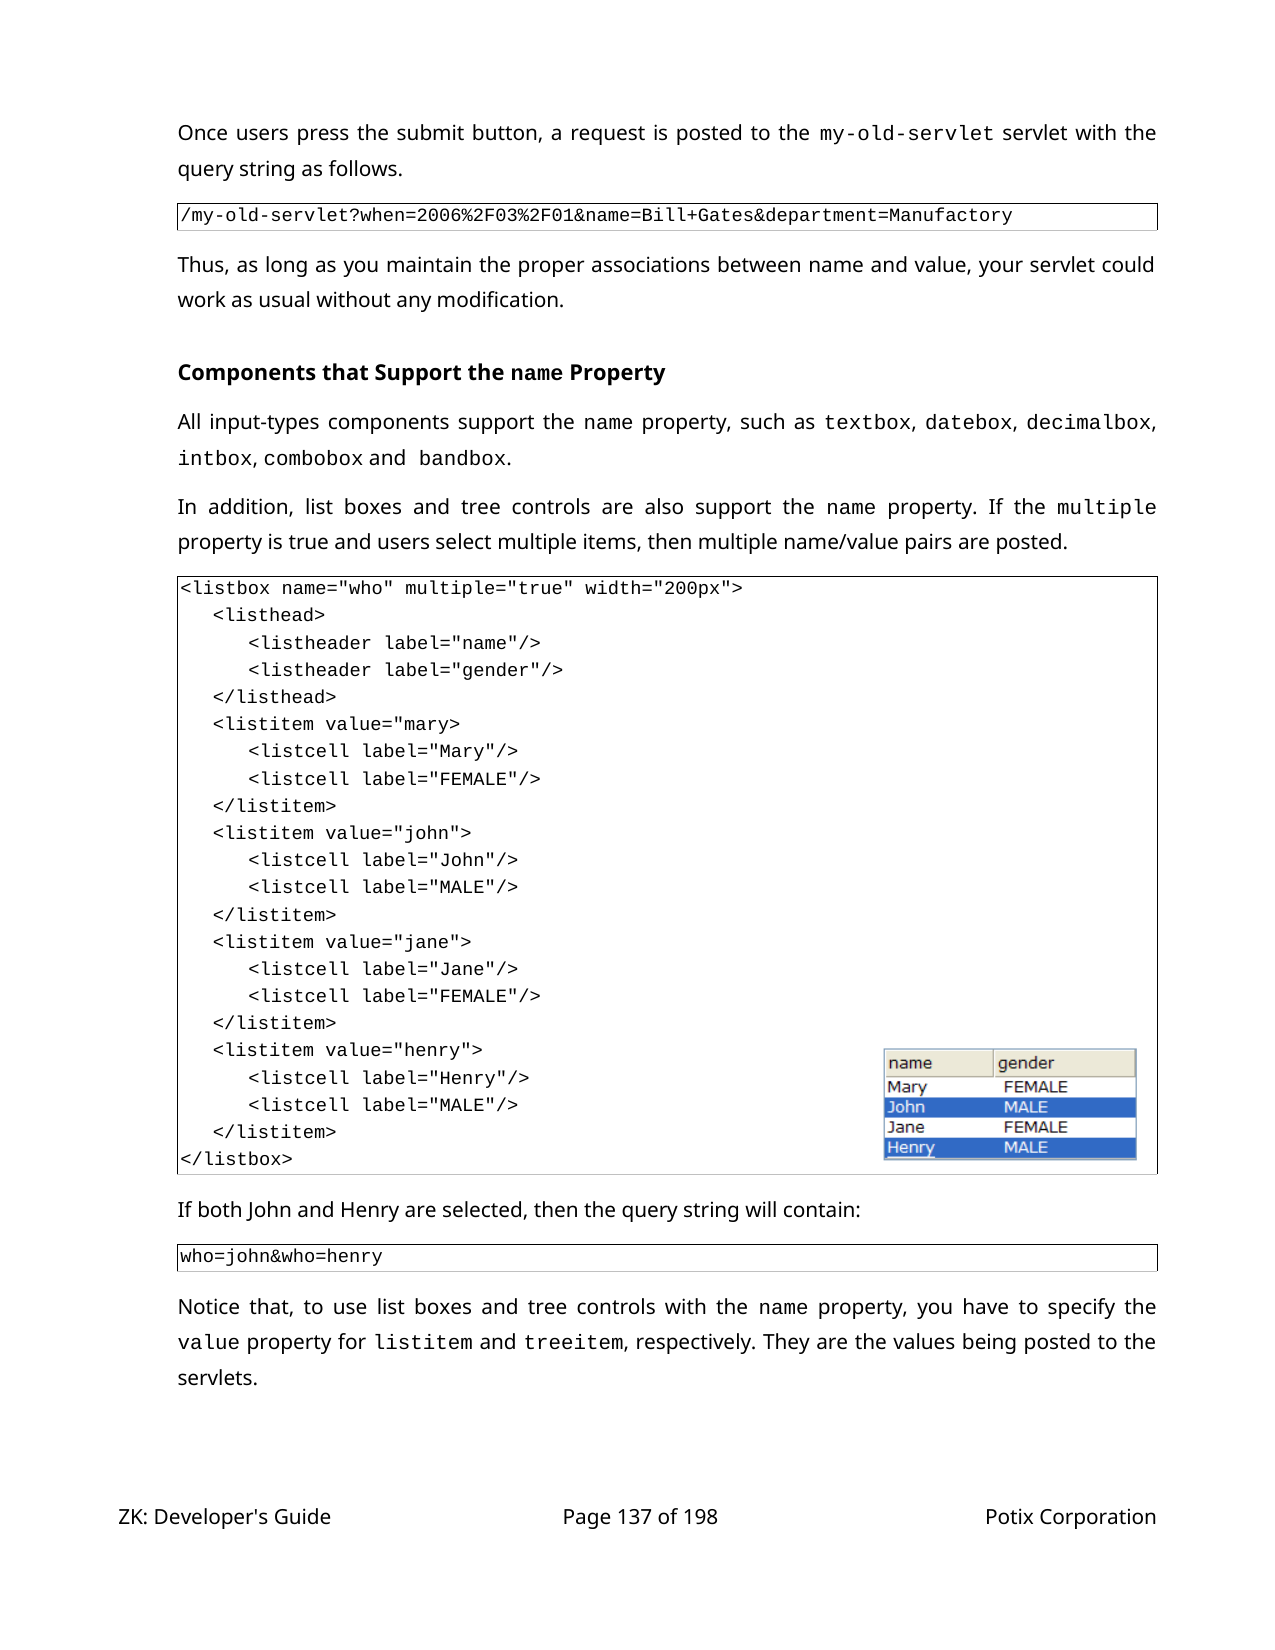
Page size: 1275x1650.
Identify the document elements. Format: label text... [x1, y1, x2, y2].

text <listcell label="MALE"/> [178, 875, 1157, 899]
text Notice that, to use list boxes and tree controls with the name property, you have to specify the value property for listitem and treeitem, respectively. They are the values being posted to the servlets. [177, 1292, 1157, 1391]
text Once users press the submit button, a request is posted to the my-old-servlet servlet with the query string as follows. [177, 118, 1157, 182]
text <listcell label="Henry"/> [178, 1066, 880, 1090]
text </listitem> [178, 1011, 1157, 1035]
text <listitem value="henry"> [178, 1038, 1157, 1063]
subtitle Components that Support the name Property [177, 356, 1157, 386]
text <listitem value="mary> [178, 712, 1157, 736]
text </listhead> [178, 685, 1157, 709]
text Thus, as long as you maintain the proper associations between name and value, your servlet could work as usual without any modification. [177, 250, 1157, 314]
text <listitem value="jane"> [178, 929, 1157, 954]
text <listheader label="name"/> [178, 631, 1157, 655]
text <listcell label="Mary"/> [178, 739, 1157, 763]
text <listcell label="Jane"/> [178, 957, 1157, 981]
text </listitem> [178, 902, 1157, 927]
text <listcell label="FEMALE"/> [178, 984, 1157, 1008]
text </listitem> [178, 794, 1157, 818]
text <listitem value="john"> [178, 821, 1157, 845]
text [1142, 1120, 1157, 1144]
text In addition, list boxes and tree controls are also support the name property. If the multiple property is true and users select multiple items, then multiple name/value pairs are posted. [177, 492, 1157, 556]
text </listbox> [178, 1147, 1157, 1174]
text <listbox name="who" multiple="true" width="200px"> [178, 577, 1157, 600]
text <listhead> [178, 603, 1157, 628]
text <listheader label="gender"/> [178, 658, 1157, 682]
text </listitem> [178, 1120, 880, 1144]
text <listcell label="MALE"/> [178, 1093, 880, 1117]
text <listcell label="John"/> [178, 848, 1157, 872]
text <listcell label="FEMALE"/> [178, 766, 1157, 791]
text If both John and Henry are selected, then the query string will contain: [177, 1195, 1157, 1223]
text who=john&who=henry [178, 1245, 1157, 1271]
picture [880, 1046, 1142, 1163]
text All input-types components support the name property, such as textbox, datebox, decimalbox, intbox, combobox and bandbox. [177, 407, 1157, 471]
text /my-old-servlet?when=2006%2F03%2F01&name=Bill+Gates&department=Manufactory [178, 204, 1157, 230]
